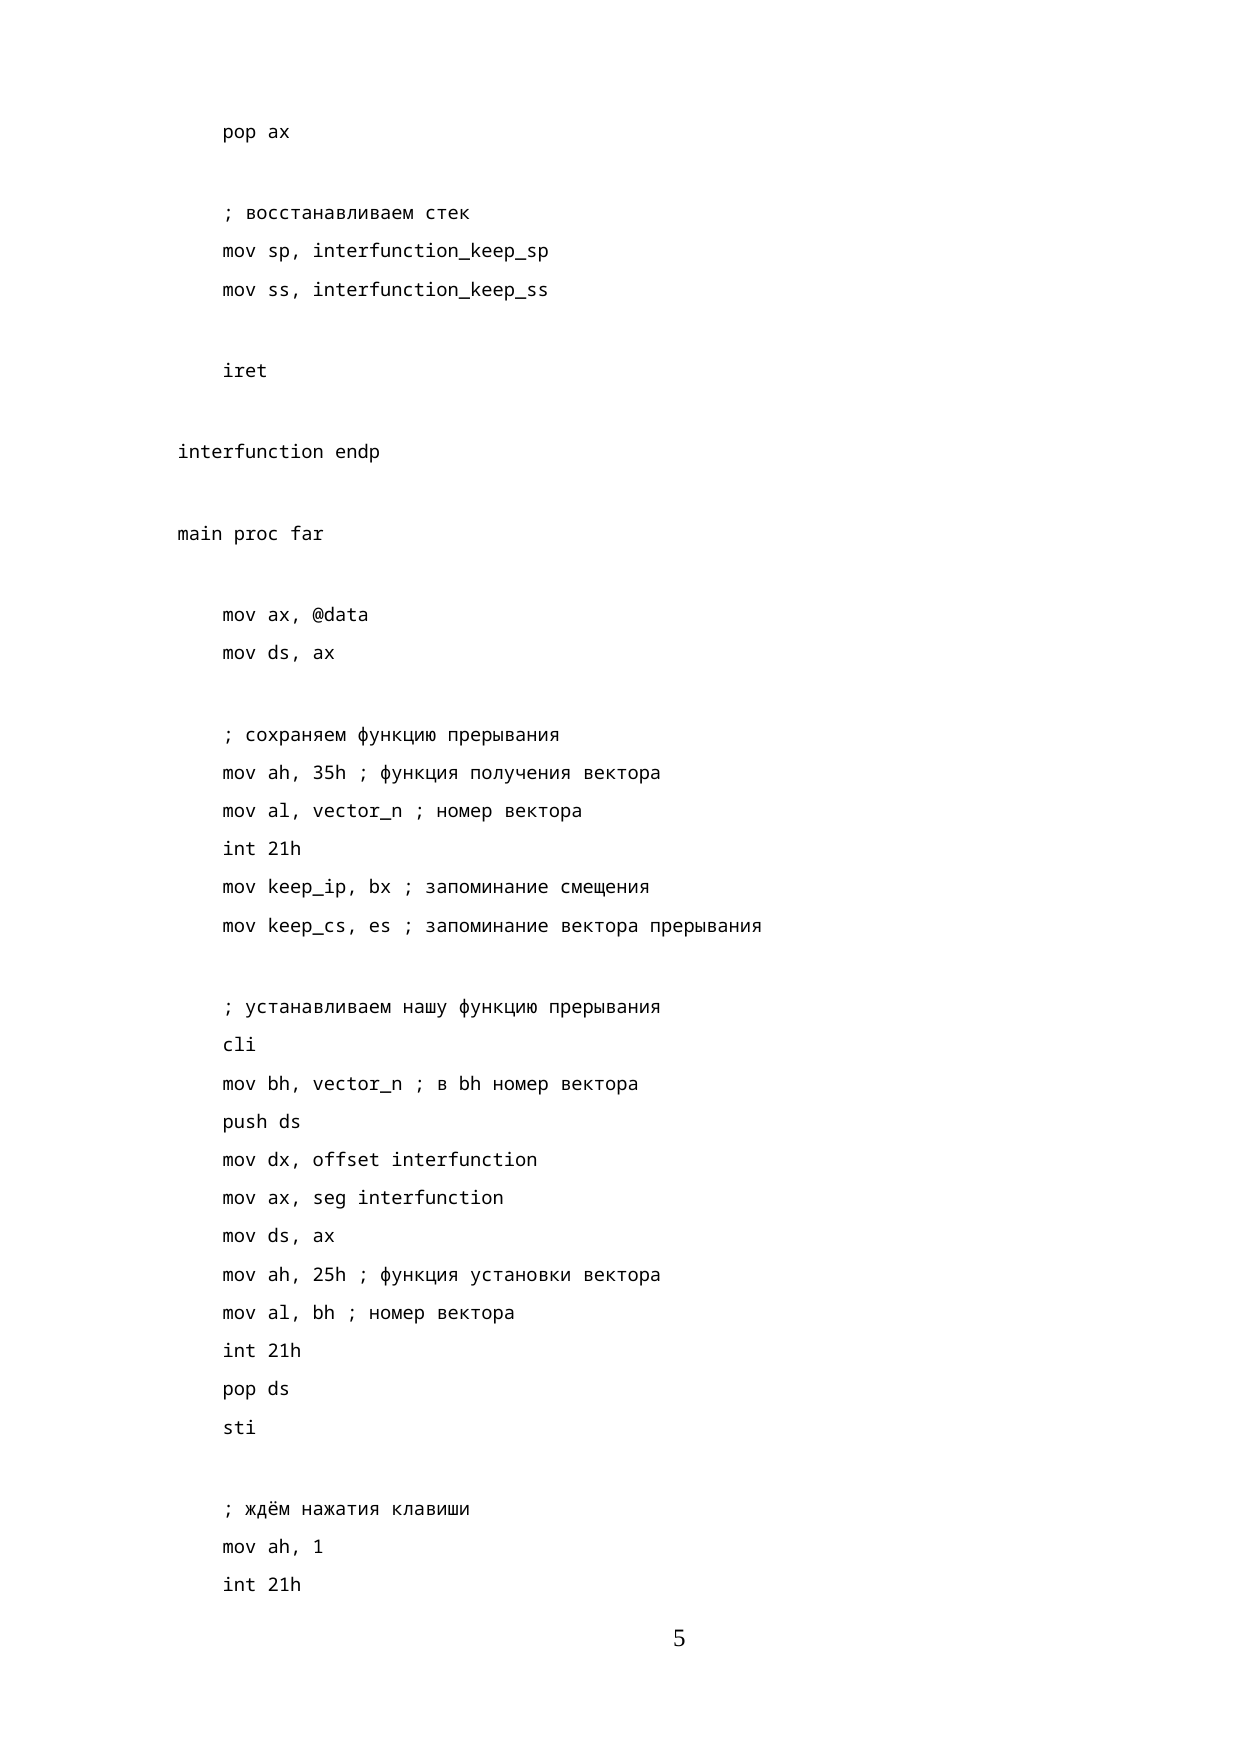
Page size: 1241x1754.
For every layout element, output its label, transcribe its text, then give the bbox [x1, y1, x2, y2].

text mov ax, @data [177, 601, 1181, 627]
text mov ah, 1 [177, 1533, 1181, 1559]
text push ds [177, 1108, 1181, 1134]
text sti [177, 1414, 1181, 1439]
text int 21h [177, 1337, 1181, 1363]
text ; ждём нажатия клавиши [177, 1495, 1181, 1521]
text int 21h [177, 1572, 1181, 1597]
text mov sp, interfunction_keep_sp [177, 238, 1181, 263]
text pop ax [177, 118, 1181, 144]
text mov bh, vector_n ; в bh номер вектора [177, 1070, 1181, 1095]
text mov keep_ip, bx ; запоминание смещения [177, 874, 1181, 899]
text mov ah, 25h ; функция установки вектора [177, 1261, 1181, 1287]
text ; устанавливаем нашу функцию прерывания [177, 993, 1181, 1019]
text mov keep_cs, es ; запоминание вектора прерывания [177, 912, 1181, 938]
text ; восстанавливаем стек [177, 199, 1181, 225]
text pop ds [177, 1376, 1181, 1401]
text mov ah, 35h ; функция получения вектора [177, 759, 1181, 785]
text main proc far [177, 520, 1181, 546]
text mov ss, interfunction_keep_ss [177, 276, 1181, 301]
text mov ds, ax [177, 639, 1181, 665]
text mov ax, seg interfunction [177, 1184, 1181, 1210]
text mov al, bh ; номер вектора [177, 1299, 1181, 1325]
text mov ds, ax [177, 1223, 1181, 1248]
text mov dx, offset interfunction [177, 1146, 1181, 1172]
text int 21h [177, 836, 1181, 861]
text iret [177, 357, 1181, 383]
text ; сохраняем функцию прерывания [177, 721, 1181, 746]
text interfunction endp [177, 439, 1181, 464]
text mov al, vector_n ; номер вектора [177, 797, 1181, 823]
text cli [177, 1032, 1181, 1057]
